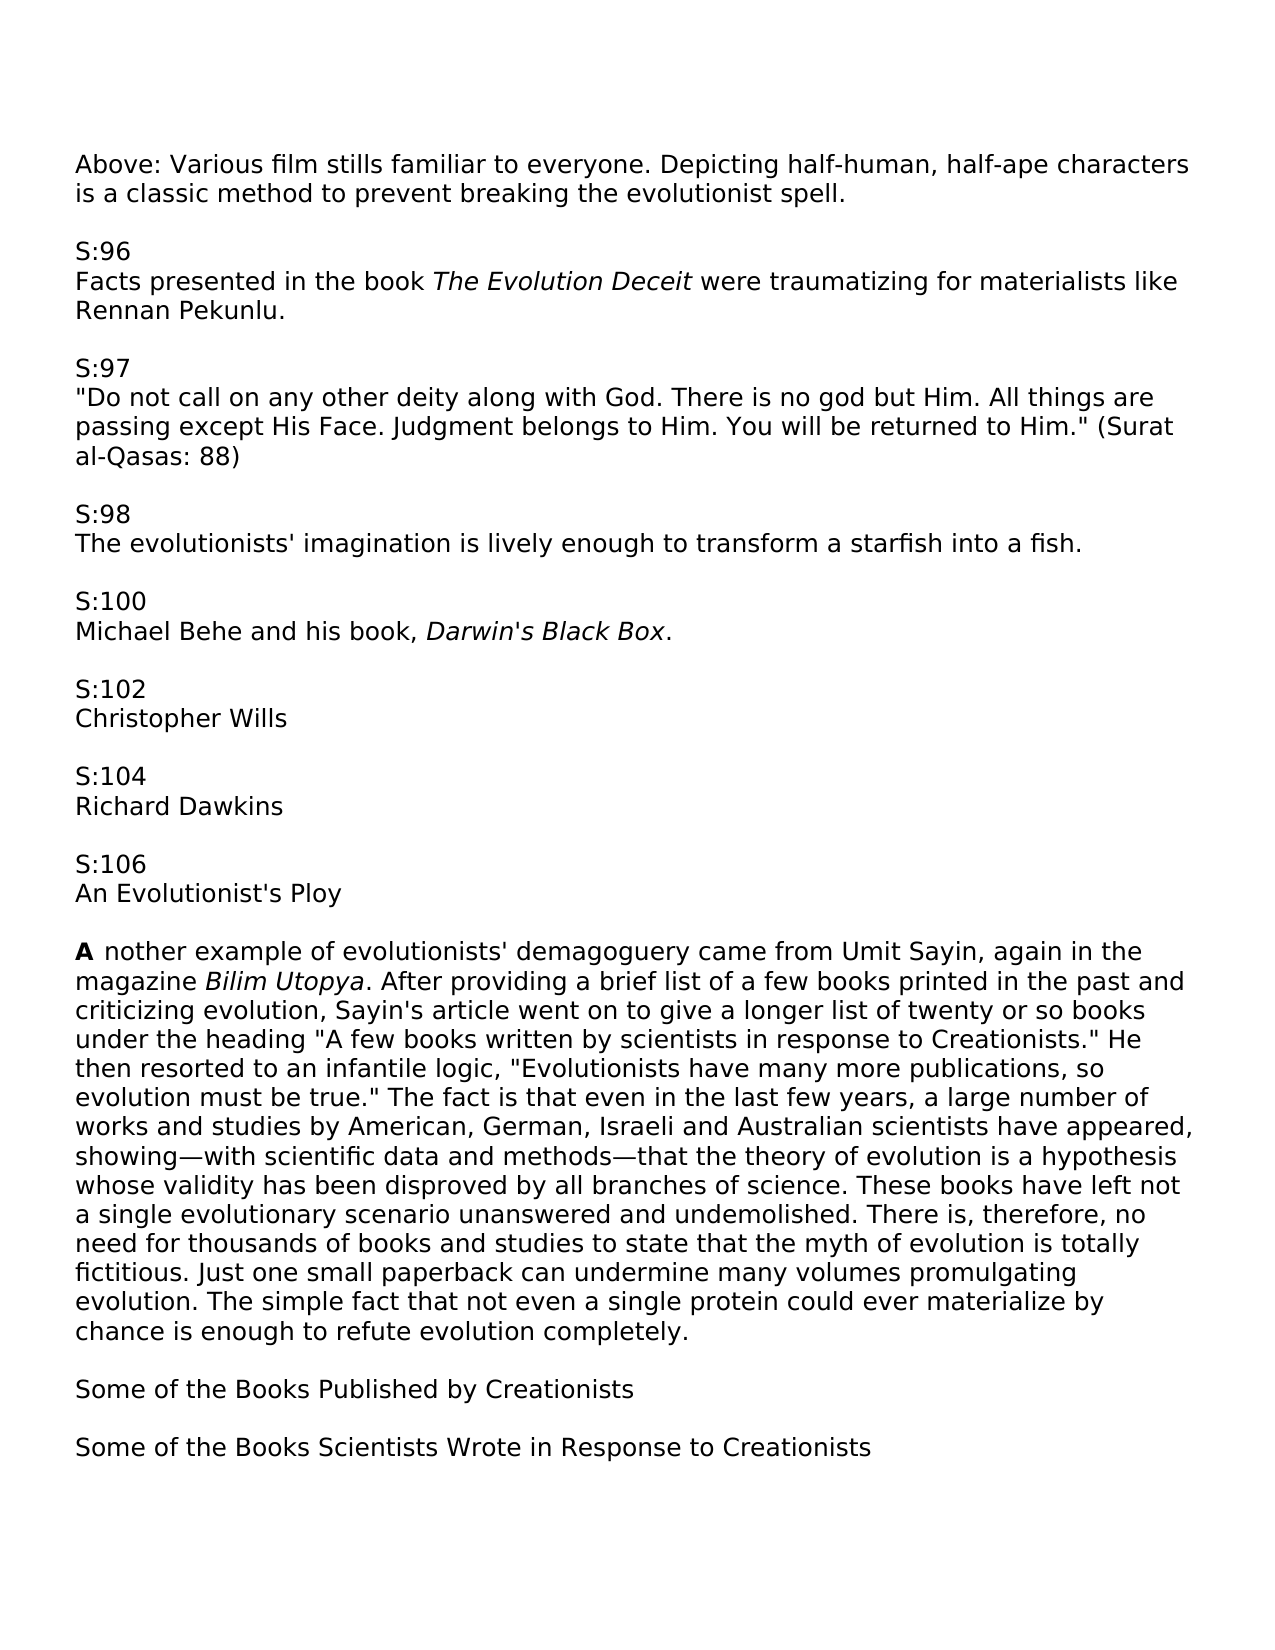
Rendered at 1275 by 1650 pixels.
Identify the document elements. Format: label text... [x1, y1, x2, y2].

text Some of the Books Scientists Wrote in Response to Creationists [75, 1433, 1200, 1462]
text "Do not call on any other deity along with God. There is no god but Him. All things are passing except His Face. Judgment belongs to Him. You will be returned to Him." (Surat al-Qasas: 88) [75, 383, 1200, 471]
text S:98 [75, 500, 1200, 529]
text Some of the Books Published by Creationists [75, 1375, 1200, 1404]
text Facts presented in the book The Evolution Deceit were traumatizing for materialists like Rennan Pekunlu. [75, 267, 1200, 325]
text Christopher Wills [75, 704, 1200, 733]
text Michael Behe and his book, Darwin's Black Box. [75, 617, 1200, 646]
text Another example of evolutionists' demagoguery came from Umit Sayin, again in the magazine Bilim Utopya. After providing a brief list of a few books printed in the past and criticizing evolution, Sayin's article went on to give a longer list of twenty or so books under the heading "A few books written by scientists in response to Creationists." He then resorted to an infantile logic, "Evolutionists have many more publications, so evolution must be true." The fact is that even in the last few years, a large number of works and studies by American, German, Israeli and Australian scientists have appeared, showing—with scientific data and methods—that the theory of evolution is a hypothesis whose validity has been disproved by all branches of science. These books have left not a single evolutionary scenario unanswered and undemolished. There is, therefore, no need for thousands of books and studies to state that the myth of evolution is totally fictitious. Just one small paperback can undermine many volumes promulgating evolution. The simple fact that not even a single protein could ever materialize by chance is enough to refute evolution completely. [75, 937, 1200, 1346]
text Above: Various film stills familiar to everyone. Depicting half-human, half-ape characters is a classic method to prevent breaking the evolutionist spell. [75, 150, 1200, 208]
text S:106 [75, 850, 1200, 879]
text S:100 [75, 587, 1200, 617]
text The evolutionists' imagination is lively enough to transform a starfish into a fish. [75, 529, 1200, 558]
text S:97 [75, 354, 1200, 383]
text S:96 [75, 237, 1200, 267]
text S:104 [75, 762, 1200, 792]
text An Evolutionist's Ploy [75, 879, 1200, 908]
text Richard Dawkins [75, 792, 1200, 821]
text S:102 [75, 675, 1200, 704]
